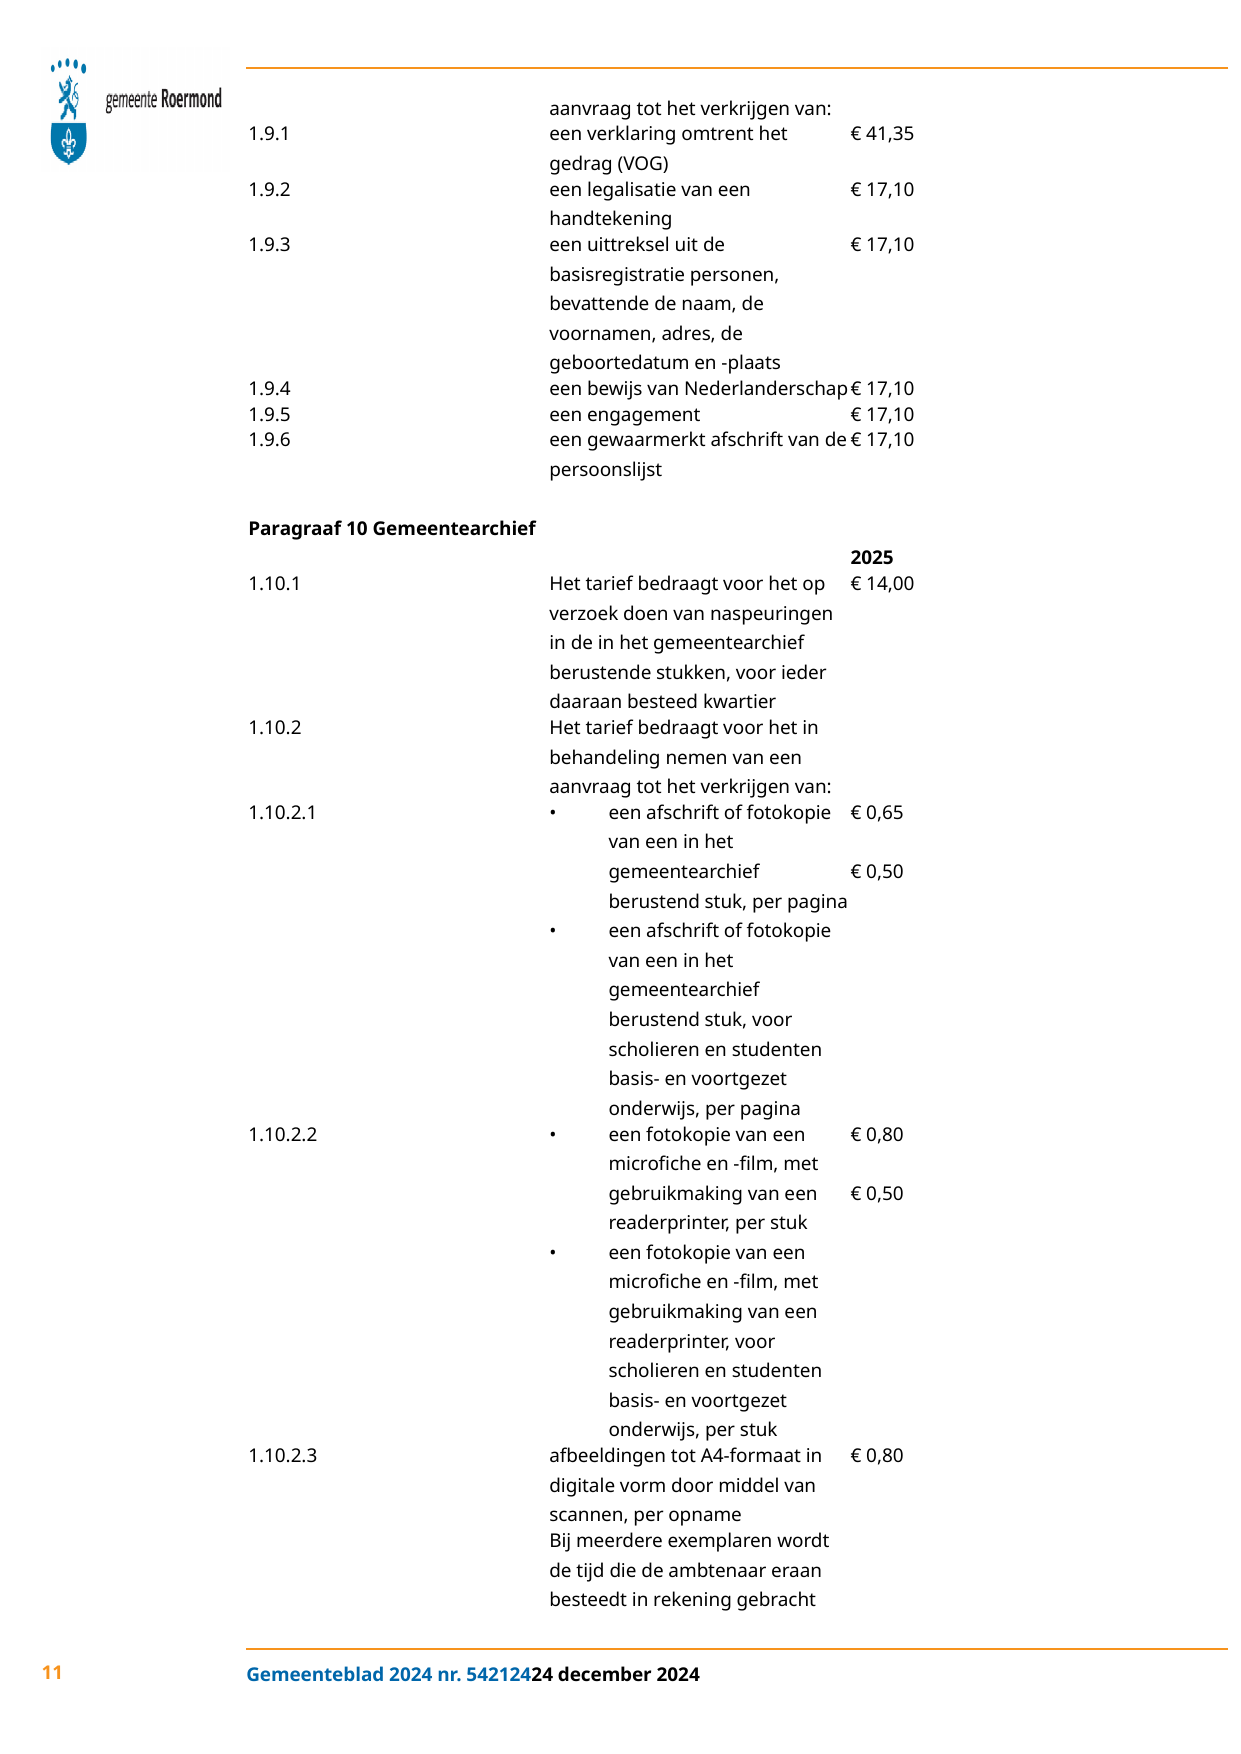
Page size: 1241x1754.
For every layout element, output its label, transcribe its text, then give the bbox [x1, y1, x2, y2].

table_header [549, 545, 850, 570]
table_cell Het tarief bedraagt voor het op verzoek doen van naspeuringen in de in het gemeentearchief berustende stukken, voor ieder daaraan besteed kwartier [549, 570, 850, 714]
table_cell een fotokopie van een microfiche en -film, met gebruikmaking van een readerprinter, per stuk een fotokopie van een microfiche en -film, met gebruikmaking van een readerprinter, voor scholieren en studenten basis- en voortgezet onderwijs, per stuk [549, 1121, 850, 1442]
table_cell een engagement [549, 401, 850, 427]
table_cell [248, 95, 549, 121]
table_cell [850, 1527, 1152, 1612]
picture [41, 47, 231, 172]
table_cell € 0,80 [850, 1442, 1152, 1527]
table_cell 1.9.6 [248, 427, 549, 482]
table_cell € 17,10 [850, 401, 1152, 427]
table_cell 1.10.2.1 [248, 799, 549, 1121]
table_cell 1.9.3 [248, 231, 549, 375]
table_cell aanvraag tot het verkrijgen van: [549, 95, 850, 121]
table_cell [850, 714, 1152, 799]
table_header [248, 545, 549, 570]
table_cell [850, 95, 1152, 121]
table_cell [248, 1527, 549, 1612]
table_header 2025 [850, 545, 1152, 570]
table_cell € 17,10 [850, 427, 1152, 482]
table_cell 1.10.2 [248, 714, 549, 799]
table_cell € 17,10 [850, 176, 1152, 231]
table_cell € 17,10 [850, 231, 1152, 375]
table_cell € 17,10 [850, 375, 1152, 401]
table_cell 1.9.2 [248, 176, 549, 231]
table_cell 1.10.1 [248, 570, 549, 714]
table_cell 1.10.2.2 [248, 1121, 549, 1442]
table_cell Bij meerdere exemplaren wordt de tijd die de ambtenaar eraan besteedt in rekening gebracht [549, 1527, 850, 1612]
table_cell € 41,35 [850, 121, 1152, 176]
table_cell een bewijs van Nederlanderschap [549, 375, 850, 401]
table_cell een verklaring omtrent het gedrag (VOG) [549, 121, 850, 176]
table_cell een uittreksel uit de basisregistratie personen, bevattende de naam, de voornamen, adres, de geboortedatum en -plaats [549, 231, 850, 375]
table_cell 1.9.5 [248, 401, 549, 427]
table_cell Het tarief bedraagt voor het in behandeling nemen van een aanvraag tot het verkrijgen van: [549, 714, 850, 799]
table_cell 1.9.4 [248, 375, 549, 401]
table_cell € 0,65 € 0,50 [850, 799, 1152, 1121]
table_cell afbeeldingen tot A4-formaat in digitale vorm door middel van scannen, per opname [549, 1442, 850, 1527]
table_cell een gewaarmerkt afschrift van de persoonslijst [549, 427, 850, 482]
table_cell een legalisatie van een handtekening [549, 176, 850, 231]
table_cell € 0,80 € 0,50 [850, 1121, 1152, 1442]
table_cell 1.9.1 [248, 121, 549, 176]
table_cell een afschrift of fotokopie van een in het gemeentearchief berustend stuk, per pagina een afschrift of fotokopie van een in het gemeentearchief berustend stuk, voor scholieren en studenten basis- en voortgezet onderwijs, per pagina [549, 799, 850, 1121]
table_cell € 14,00 [850, 570, 1152, 714]
table_cell 1.10.2.3 [248, 1442, 549, 1527]
text Paragraaf 10 Gemeentearchief [248, 515, 1152, 541]
